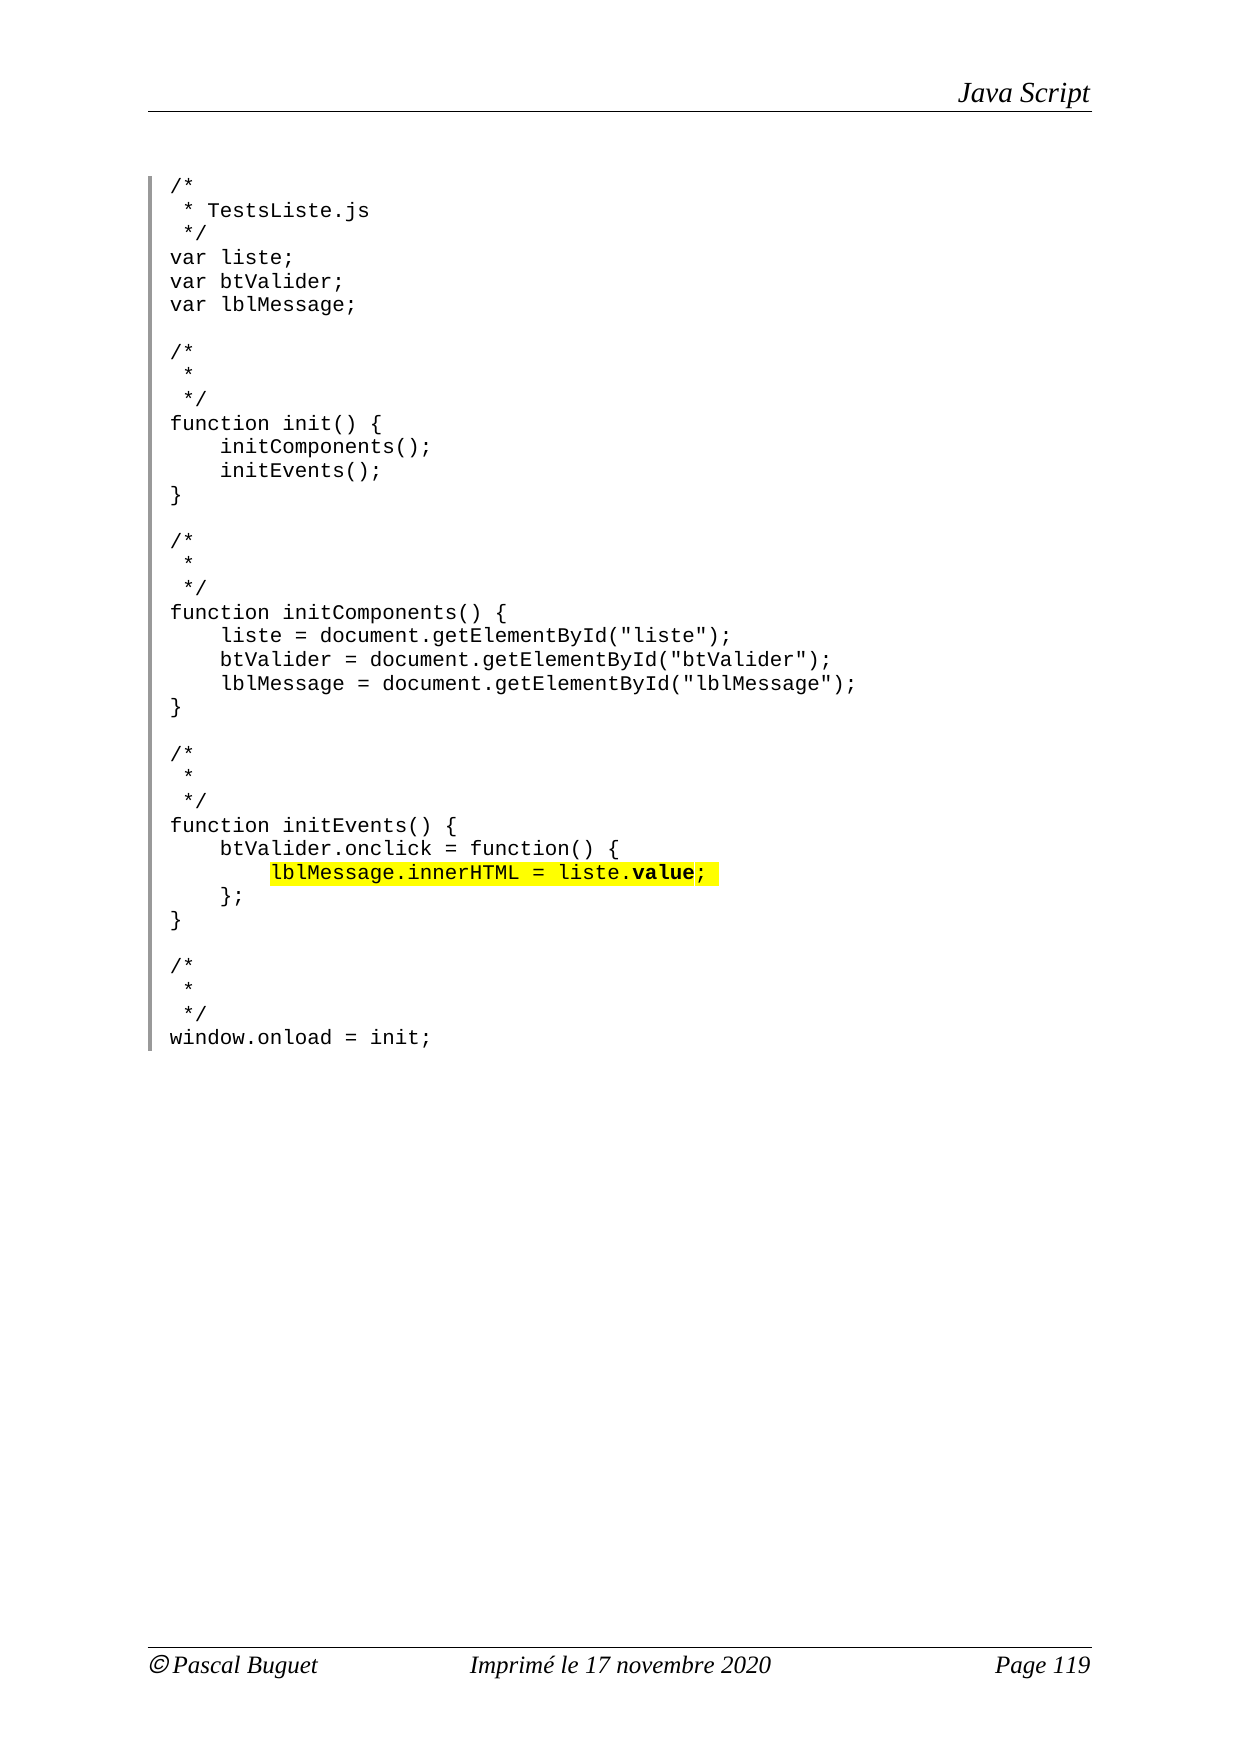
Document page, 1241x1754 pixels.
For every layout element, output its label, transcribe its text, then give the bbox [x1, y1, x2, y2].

text function init() { [152, 413, 1092, 436]
text */ [152, 223, 1092, 247]
text /* [152, 744, 1092, 767]
text * [152, 980, 1092, 1004]
text } [152, 909, 1092, 933]
text } [152, 483, 1092, 507]
text var liste; [152, 247, 1092, 271]
text /* [152, 531, 1092, 554]
text /* [152, 342, 1092, 365]
text lblMessage.innerHTML = liste.value; [152, 862, 1092, 886]
text var lblMessage; [152, 294, 1092, 318]
text */ [152, 389, 1092, 413]
text initComponents(); [152, 436, 1092, 460]
text * [152, 767, 1092, 791]
text /* [152, 176, 1092, 200]
text btValider.onclick = function() { [152, 838, 1092, 862]
text function initComponents() { [152, 602, 1092, 625]
text */ [152, 578, 1092, 602]
text * [152, 365, 1092, 389]
text var btValider; [152, 271, 1092, 294]
text /* [152, 956, 1092, 980]
text */ [152, 1004, 1092, 1027]
text function initEvents() { [152, 814, 1092, 838]
text * [152, 554, 1092, 578]
text */ [152, 791, 1092, 814]
text btValider = document.getElementById("btValider"); [152, 649, 1092, 673]
text * TestsListe.js [152, 200, 1092, 223]
text initEvents(); [152, 460, 1092, 483]
text }; [152, 886, 1092, 909]
text window.onload = init; [152, 1027, 1092, 1051]
text lblMessage = document.getElementById("lblMessage"); [152, 673, 1092, 696]
text } [152, 696, 1092, 720]
text liste = document.getElementById("liste"); [152, 625, 1092, 649]
